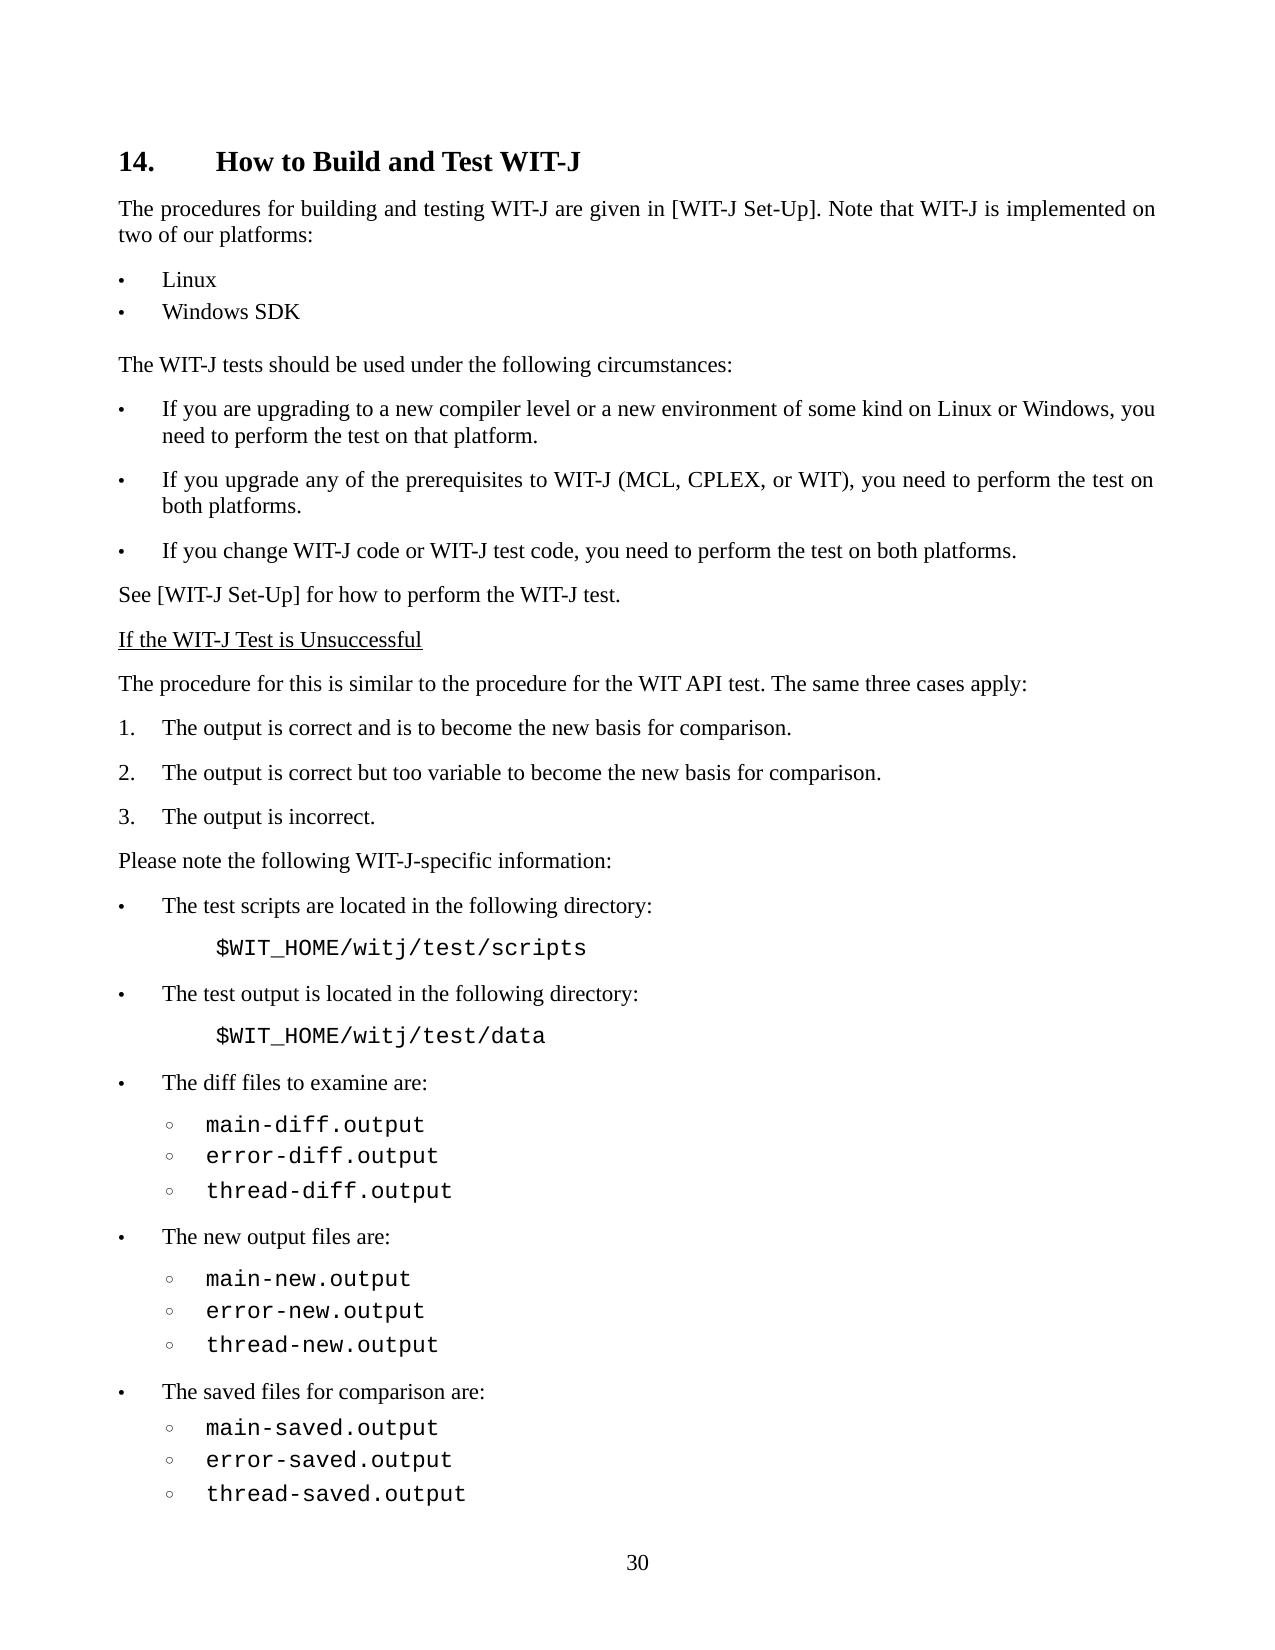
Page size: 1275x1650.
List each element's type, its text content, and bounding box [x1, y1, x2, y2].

list The output is correct but too variable to become the new basis for comparison. [118, 759, 1157, 785]
list error-new.output [162, 1299, 1157, 1325]
text $WIT_HOME/witj/test/data [118, 1024, 1157, 1051]
list Windows SDK [118, 298, 1157, 325]
text If the WIT-J Test is Unsuccessful [118, 626, 1157, 652]
subtitle How to Build and Test WIT-J [118, 144, 1157, 177]
list error-diff.output [162, 1145, 1157, 1171]
list The test output is located in the following directory: [118, 980, 1157, 1007]
list main-saved.output [162, 1416, 1157, 1442]
list The new output files are: [118, 1223, 1157, 1249]
list The output is incorrect. [118, 803, 1157, 829]
text See [WIT-J Set-Up] for how to perform the WIT-J test. [118, 581, 1157, 608]
list main-diff.output [162, 1113, 1157, 1139]
list The saved files for comparison are: [118, 1378, 1157, 1404]
list The diff files to examine are: [118, 1068, 1157, 1095]
list thread-diff.output [162, 1177, 1157, 1205]
list If you are upgrading to a new compiler level or a new environment of some kind on Linux or Windows, you need to perform the test on that platform. [118, 395, 1157, 448]
list error-saved.output [162, 1448, 1157, 1474]
text The procedure for this is similar to the procedure for the WIT API test. The same three cases apply: [118, 670, 1157, 696]
list The output is correct and is to become the new basis for comparison. [118, 714, 1157, 741]
text Please note the following WIT-J-specific information: [118, 847, 1157, 874]
list If you change WIT-J code or WIT-J test code, you need to perform the test on both platforms. [118, 537, 1157, 563]
list thread-new.output [162, 1331, 1157, 1360]
text The WIT-J tests should be used under the following circumstances: [118, 351, 1157, 377]
list If you upgrade any of the prerequisites to WIT-J (MCL, CPLEX, or WIT), you need to perform the test on both platforms. [118, 466, 1157, 519]
list main-new.output [162, 1267, 1157, 1293]
list The test scripts are located in the following directory: [118, 892, 1157, 918]
text $WIT_HOME/witj/test/scripts [118, 936, 1157, 962]
text The procedures for building and testing WIT-J are given in [WIT-J Set-Up]. Note that WIT-J is implemented on two of our platforms: [118, 195, 1157, 248]
list Linux [118, 266, 1157, 292]
list thread-saved.output [162, 1480, 1157, 1508]
